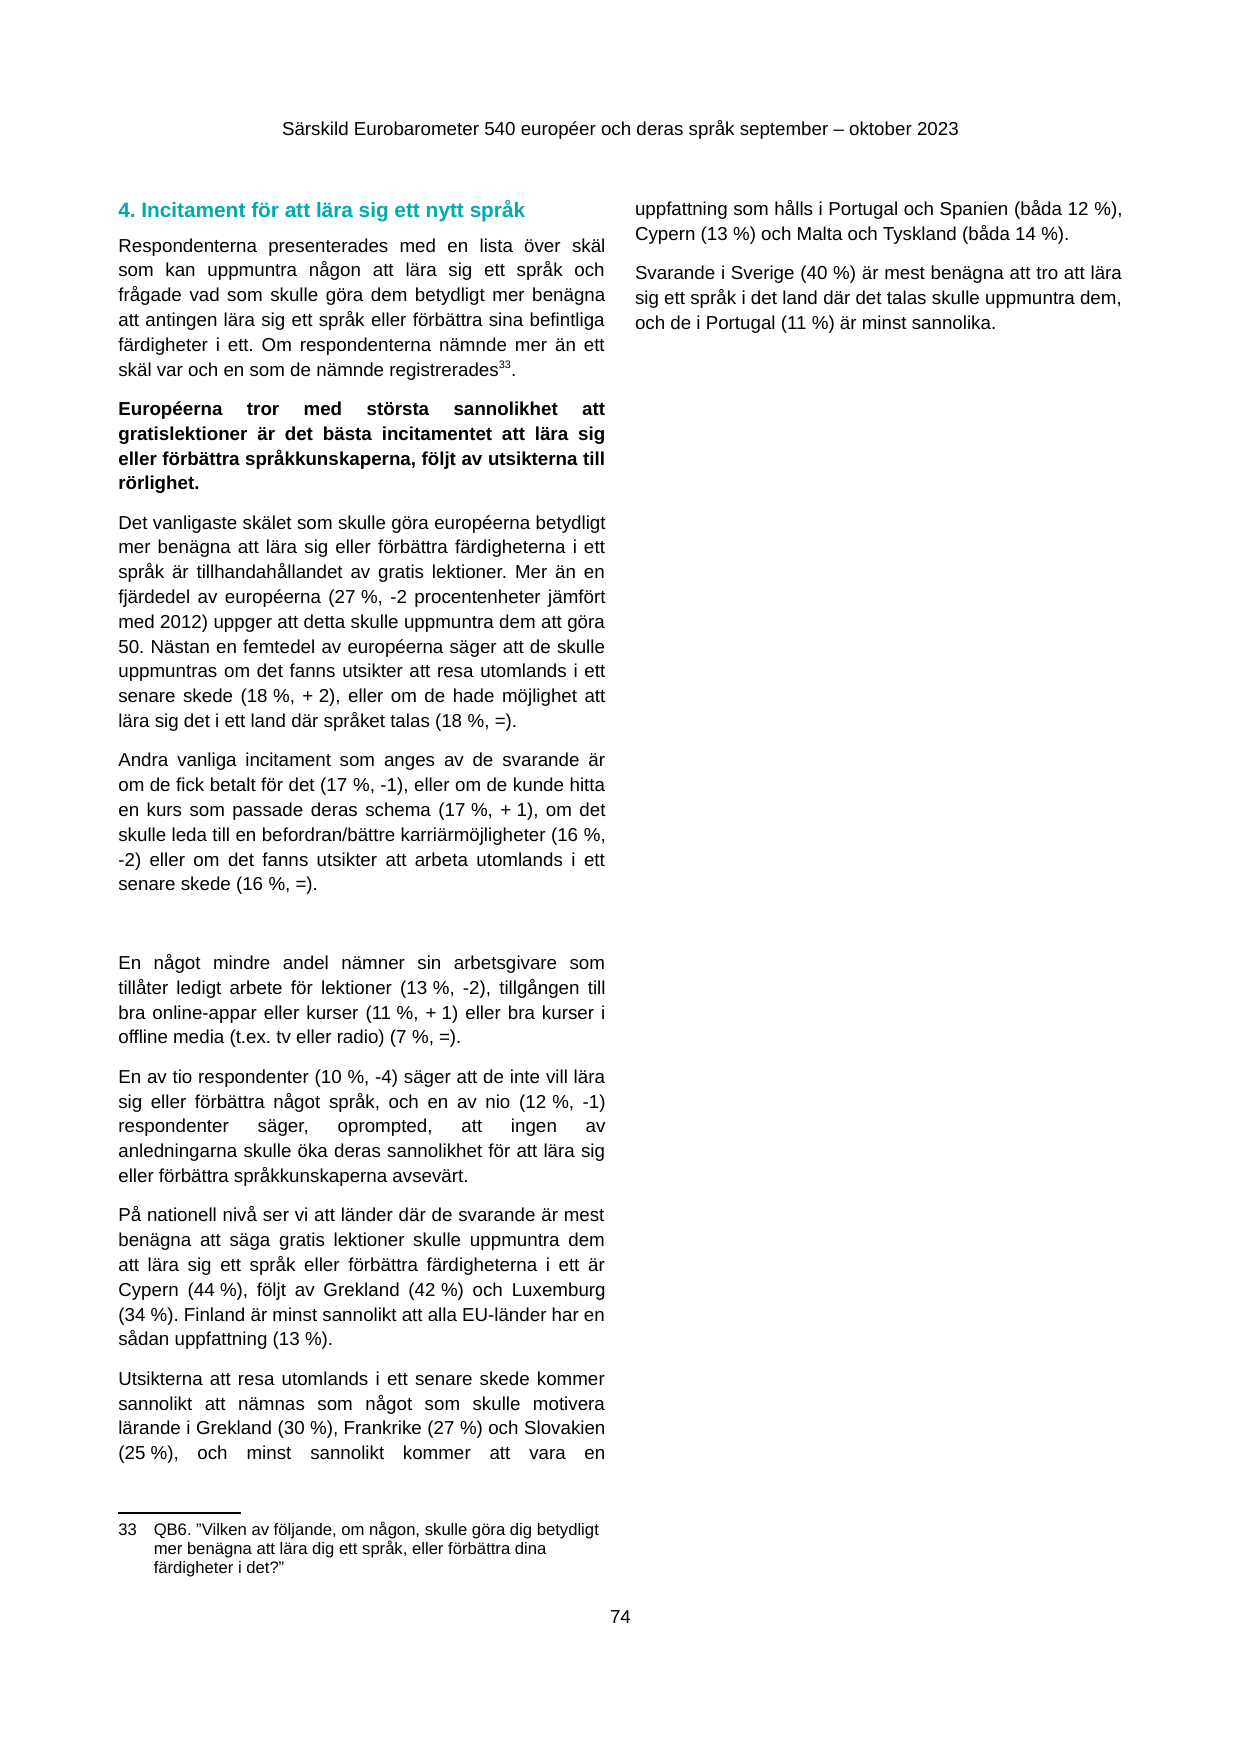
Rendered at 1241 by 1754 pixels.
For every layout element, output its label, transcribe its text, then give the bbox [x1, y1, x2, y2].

text Andra vanliga incitament som anges av de svarande är om de fick betalt för det (17 %, -1), eller om de kunde hitta en kurs som passade deras schema (17 %, + 1), om det skulle leda till en befordran/bättre karriärmöjligheter (16 %, -2) eller om det fanns utsikter att arbeta utomlands i ett senare skede (16 %, =). [118, 749, 605, 895]
text QB6. ”Vilken av följande, om någon, skulle göra dig betydligt mer benägna att lära dig ett språk, eller förbättra dina färdigheter i det?” [118, 1519, 605, 1577]
text Respondenterna presenterades med en lista över skäl som kan uppmuntra någon att lära sig ett språk och frågade vad som skulle göra dem betydligt mer benägna att antingen lära sig ett språk eller förbättra sina befintliga färdigheter i ett. Om respondenterna nämnde mer än ett skäl var och en som de nämnde registrerades. [118, 234, 605, 380]
subtitle 4. Incitament för att lära sig ett nytt språk [118, 198, 605, 222]
text En av tio respondenter (10 %, -4) säger att de inte vill lära sig eller förbättra något språk, och en av nio (12 %, -1) respondenter säger, oprompted, att ingen av anledningarna skulle öka deras sannolikhet för att lära sig eller förbättra språkkunskaperna avsevärt. [118, 1066, 605, 1186]
text På nationell nivå ser vi att länder där de svarande är mest benägna att säga gratis lektioner skulle uppmuntra dem att lära sig ett språk eller förbättra färdigheterna i ett är Cypern (44 %), följt av Grekland (42 %) och Luxemburg (34 %). Finland är minst sannolikt att alla EU-länder har en sådan uppfattning (13 %). [118, 1204, 605, 1350]
text Utsikterna att resa utomlands i ett senare skede kommer sannolikt att nämnas som något som skulle motivera lärande i Grekland (30 %), Frankrike (27 %) och Slovakien (25 %), och minst sannolikt kommer att vara en [118, 1367, 605, 1463]
text Det vanligaste skälet som skulle göra européerna betydligt mer benägna att lära sig eller förbättra färdigheterna i ett språk är tillhandahållandet av gratis lektioner. Mer än en fjärdedel av européerna (27 %, -2 procentenheter jämfört med 2012) uppger att detta skulle uppmuntra dem att göra 50. Nästan en femtedel av européerna säger att de skulle uppmuntras om det fanns utsikter att resa utomlands i ett senare skede (18 %, + 2), eller om de hade möjlighet att lära sig det i ett land där språket talas (18 %, =). [118, 511, 605, 731]
text uppfattning som hålls i Portugal och Spanien (båda 12 %), Cypern (13 %) och Malta och Tyskland (båda 14 %). [635, 198, 1122, 244]
text Svarande i Sverige (40 %) är mest benägna att tro att lära sig ett språk i det land där det talas skulle uppmuntra dem, och de i Portugal (11 %) är minst sannolika. [635, 262, 1122, 333]
text En något mindre andel nämner sin arbetsgivare som tillåter ledigt arbete för lektioner (13 %, -2), tillgången till bra online-appar eller kurser (11 %, + 1) eller bra kurser i offline media (t.ex. tv eller radio) (7 %, =). [118, 952, 605, 1048]
text Européerna tror med största sannolikhet att gratislektioner är det bästa incitamentet att lära sig eller förbättra språkkunskaperna, följt av utsikterna till rörlighet. [118, 398, 605, 494]
